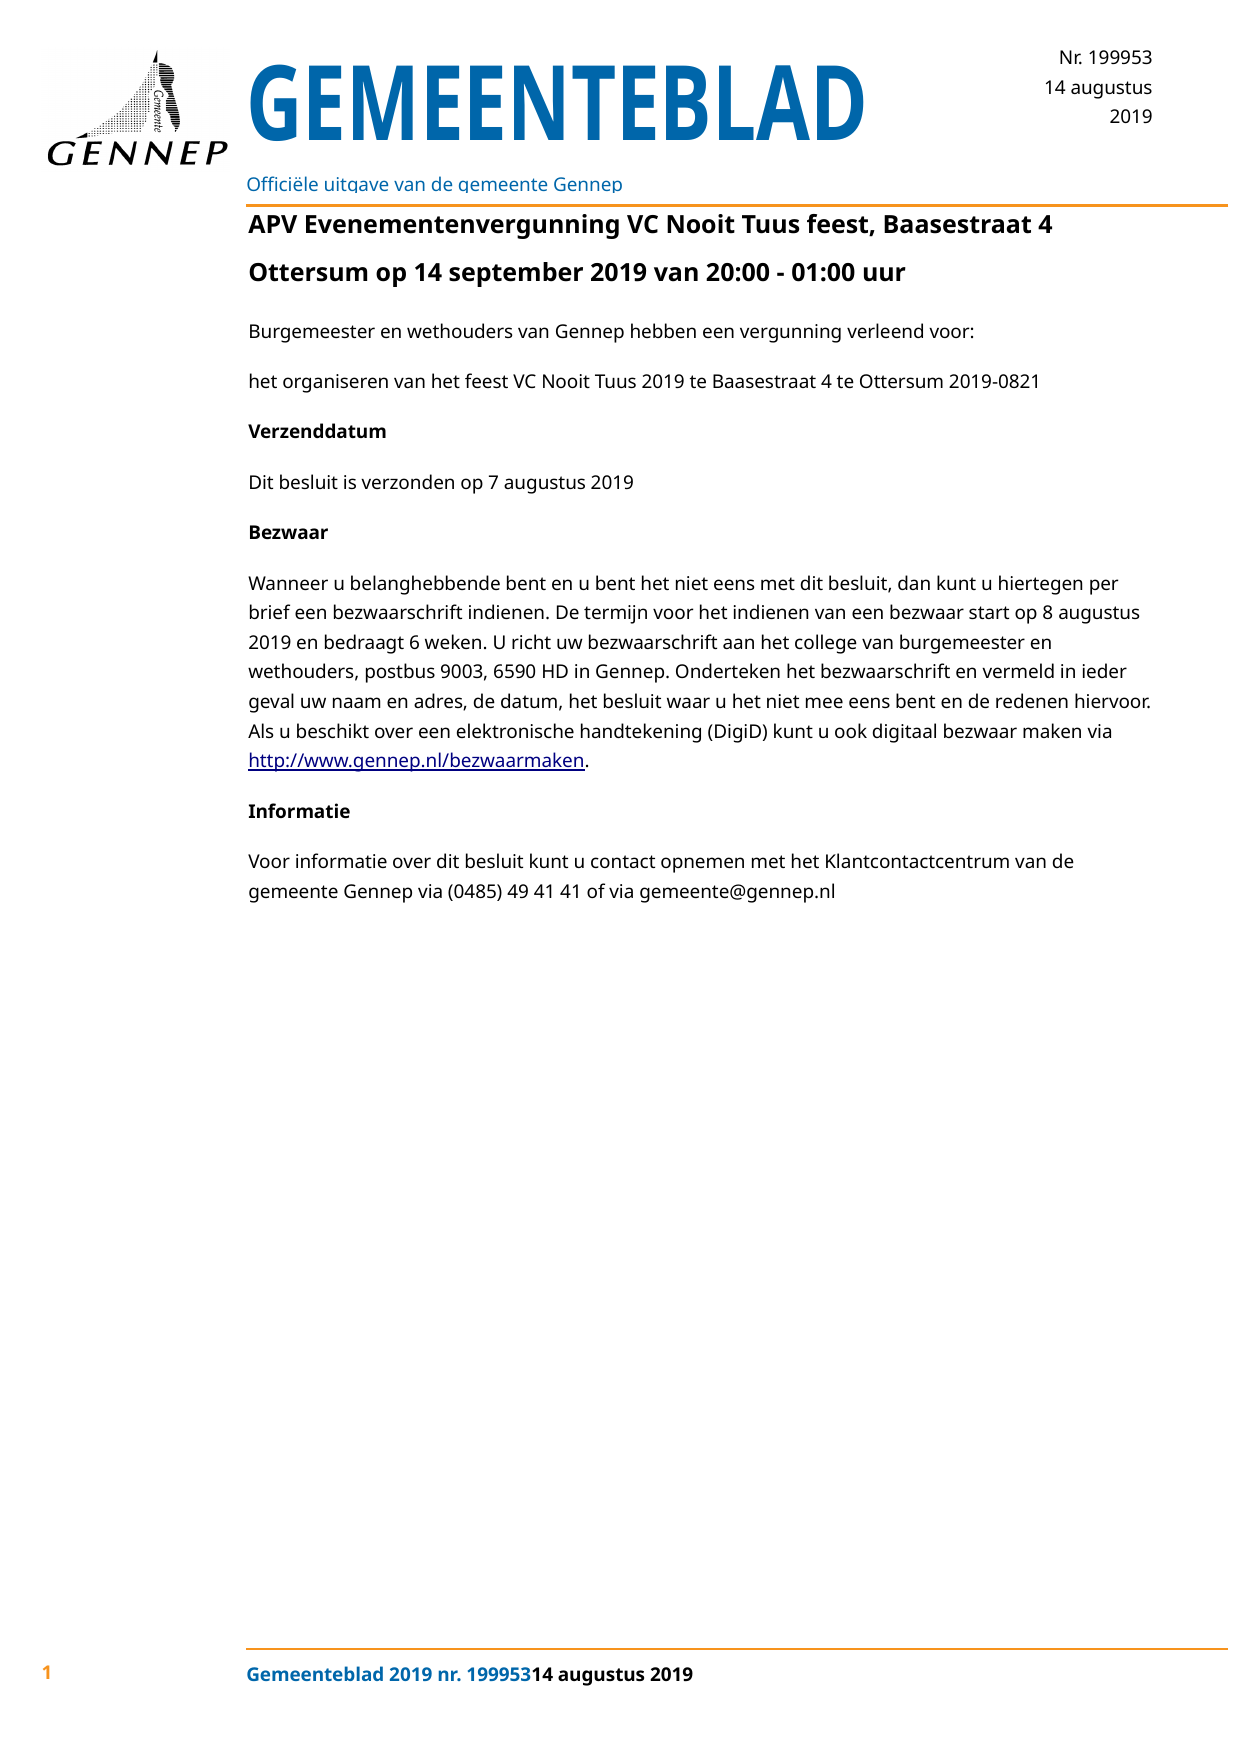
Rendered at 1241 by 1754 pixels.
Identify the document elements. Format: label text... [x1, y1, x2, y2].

text APV Evenementenvergunning VC Nooit Tuus feest, Baasestraat 4 Ottersum op 14 september 2019 van 20:00 - 01:00 uur [248, 207, 1152, 288]
text Informatie [248, 798, 1152, 824]
text Voor informatie over dit besluit kunt u contact opnemen met het Klantcontactcentrum van de gemeente Gennep via (0485) 49 41 41 of via gemeente@gennep.nl [248, 848, 1152, 904]
text Bezwaar [248, 519, 1152, 545]
text Dit besluit is verzonden op 7 augustus 2019 [248, 469, 1152, 495]
picture [41, 47, 231, 172]
text Burgemeester en wethouders van Gennep hebben een vergunning verleend voor: [248, 318, 1152, 344]
text Wanneer u belanghebbende bent en u bent het niet eens met dit besluit, dan kunt u hiertegen per brief een bezwaarschrift indienen. De termijn voor het indienen van een bezwaar start op 8 augustus 2019 en bedraagt 6 weken. U richt uw bezwaarschrift aan het college van burgemeester en wethouders, postbus 9003, 6590 HD in Gennep. Onderteken het bezwaarschrift en vermeld in ieder geval uw naam en adres, de datum, het besluit waar u het niet mee eens bent en de redenen hiervoor. Als u beschikt over een elektronische handtekening (DigiD) kunt u ook digitaal bezwaar maken via http://www.gennep.nl/bezwaarmaken. [248, 570, 1152, 773]
text het organiseren van het feest VC Nooit Tuus 2019 te Baasestraat 4 te Ottersum 2019-0821 [248, 368, 1152, 394]
text Verzenddatum [248, 419, 1152, 444]
